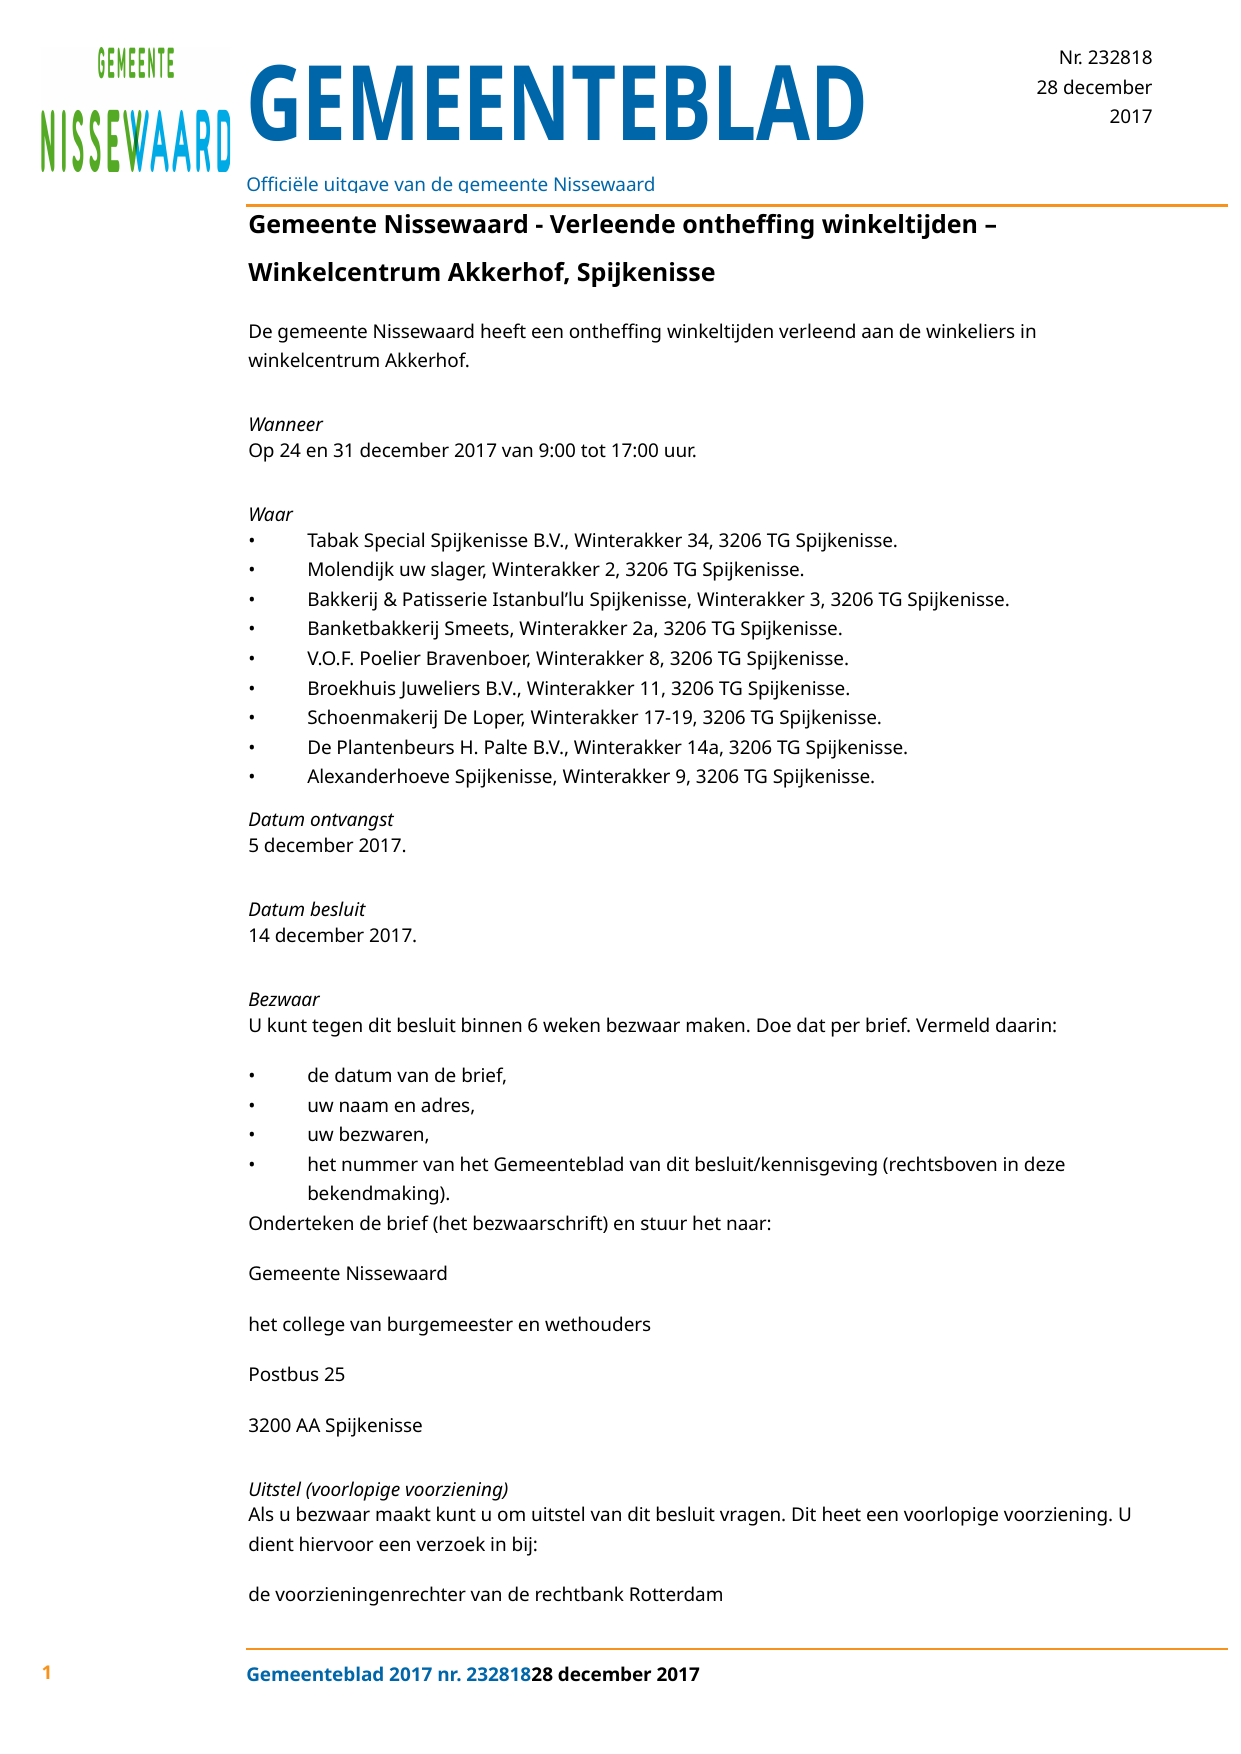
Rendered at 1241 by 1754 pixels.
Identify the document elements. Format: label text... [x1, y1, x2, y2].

text Op 24 en 31 december 2017 van 9:00 tot 17:00 uur. [248, 437, 1152, 463]
list Bakkerij & Patisserie Istanbul’lu Spijkenisse, Winterakker 3, 3206 TG Spijkenisse. [248, 586, 1152, 612]
list het nummer van het Gemeenteblad van dit besluit/kennisgeving (rechtsboven in deze bekendmaking). [248, 1151, 1152, 1206]
list Broekhuis Juweliers B.V., Winterakker 11, 3206 TG Spijkenisse. [248, 675, 1152, 701]
text U kunt tegen dit besluit binnen 6 weken bezwaar maken. Doe dat per brief. Vermeld daarin: [248, 1012, 1152, 1037]
list De Plantenbeurs H. Palte B.V., Winterakker 14a, 3206 TG Spijkenisse. [248, 734, 1152, 760]
text Wanneer [248, 411, 1152, 437]
picture [200, 151, 206, 172]
text Gemeente Nissewaard [248, 1261, 1152, 1286]
text 3200 AA Spijkenisse [248, 1412, 1152, 1437]
list Molendijk uw slager, Winterakker 2, 3206 TG Spijkenisse. [248, 556, 1152, 582]
list V.O.F. Poelier Bravenboer, Winterakker 8, 3206 TG Spijkenisse. [248, 645, 1152, 671]
picture [154, 157, 165, 172]
list Alexanderhoeve Spijkenisse, Winterakker 9, 3206 TG Spijkenisse. [248, 763, 1152, 789]
list uw naam en adres, [248, 1092, 1152, 1117]
picture [201, 122, 206, 138]
list Schoenmakerij De Loper, Winterakker 17-19, 3206 TG Spijkenisse. [248, 704, 1152, 730]
text Als u bezwaar maakt kunt u om uitstel van dit besluit vragen. Dit heet een voorlopige voorziening. U dient hiervoor een verzoek in bij: [248, 1501, 1152, 1557]
text Postbus 25 [248, 1361, 1152, 1387]
text Bezwaar [248, 986, 1152, 1012]
picture [41, 47, 231, 172]
list uw bezwaren, [248, 1121, 1152, 1147]
list de datum van de brief, [248, 1062, 1152, 1088]
text Gemeente Nissewaard - Verleende ontheffing winkeltijden – Winkelcentrum Akkerhof, Spijkenisse [248, 207, 1152, 288]
text Onderteken de brief (het bezwaarschrift) en stuur het naar: [248, 1210, 1152, 1236]
text Uitstel (voorlopige voorziening) [248, 1476, 1152, 1501]
text de voorzieningenrechter van de rechtbank Rotterdam [248, 1581, 1152, 1607]
picture [222, 122, 227, 160]
text De gemeente Nissewaard heeft een ontheffing winkeltijden verleend aan de winkeliers in winkelcentrum Akkerhof. [248, 318, 1152, 373]
picture [176, 157, 187, 172]
text 14 december 2017. [248, 922, 1152, 948]
text Waar [248, 501, 1152, 527]
list Banketbakkerij Smeets, Winterakker 2a, 3206 TG Spijkenisse. [248, 616, 1152, 641]
list Tabak Special Spijkenisse B.V., Winterakker 34, 3206 TG Spijkenisse. [248, 527, 1152, 553]
text Datum ontvangst [248, 807, 1152, 832]
text het college van burgemeester en wethouders [248, 1311, 1152, 1337]
text 5 december 2017. [248, 832, 1152, 858]
text Datum besluit [248, 896, 1152, 922]
